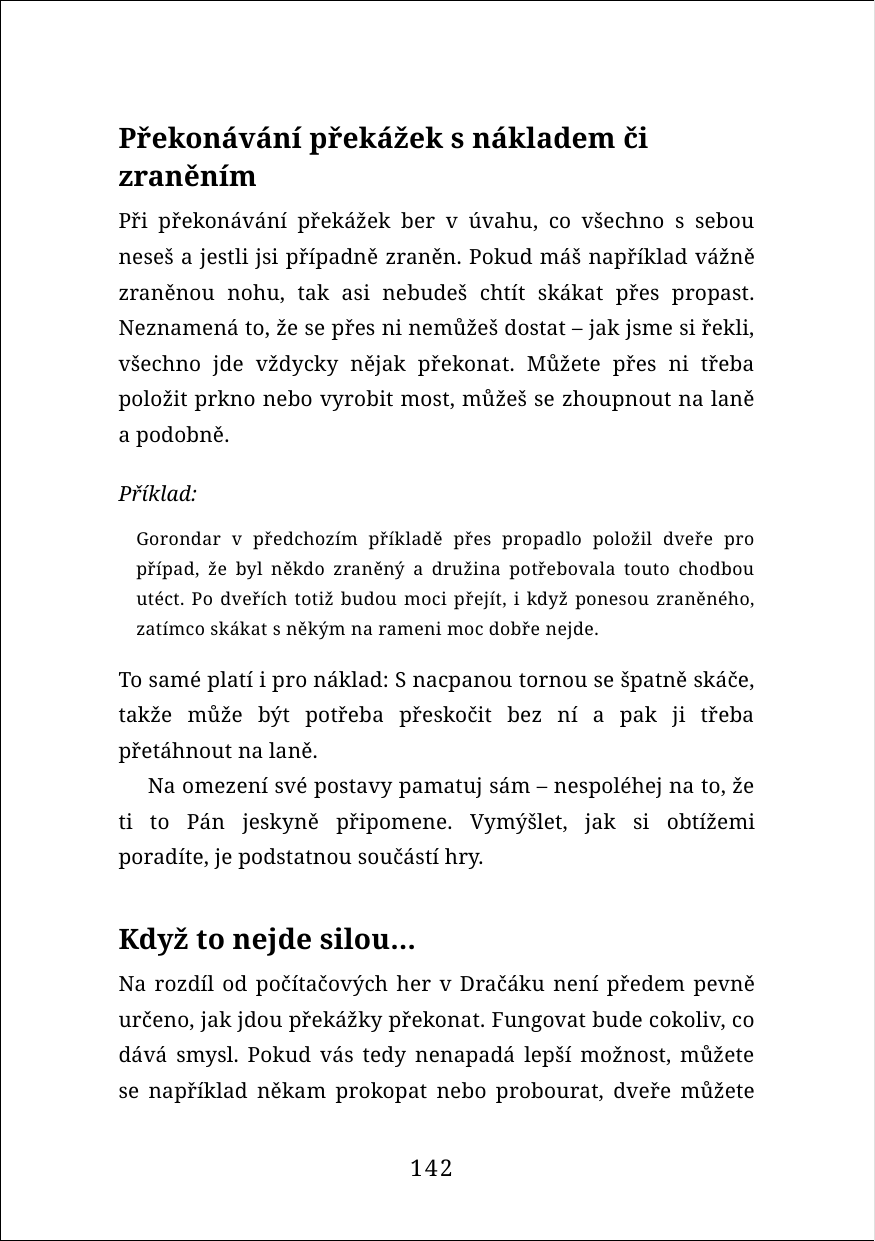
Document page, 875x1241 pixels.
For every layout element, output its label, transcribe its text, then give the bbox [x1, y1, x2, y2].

subtitle Překonávání překážek s nákladem či zraněním [118, 118, 756, 195]
text Příklad: [118, 479, 756, 507]
text Na rozdíl od počítačových her v Dračáku není předem pevně určeno, jak jdou překážky překonat. Fungovat bude cokoliv, co dává smysl. Pokud vás tedy nenapadá lepší možnost, můžete se například někam prokopat nebo probourat, dveře můžete [118, 969, 756, 1104]
text To samé platí i pro náklad: S nacpanou tornou se špatně skáče, takže může být potřeba přeskočit bez ní a pak ji třeba přetáhnout na laně. Na omezení své postavy pamatuj sám – nespoléhej na to, že ti to Pán jeskyně připomene. Vymýšlet, jak si obtížemi poradíte, je podstatnou součástí hry. [118, 665, 756, 871]
text Při překonávání překážek ber v úvahu, co všechno s sebou neseš a jestli jsi případně zraněn. Pokud máš například vážně zraněnou nohu, tak asi nebudeš chtít skákat přes propast. Neznamená to, že se přes ni nemůžeš dostat – jak jsme si řekli, všechno jde vždycky nějak překonat. Můžete přes ni třeba položit prkno nebo vyrobit most, můžeš se zhoupnout na laně a podobně. [118, 207, 756, 448]
subtitle Když to nejde silou… [118, 919, 756, 958]
text Gorondar v předchozím příkladě přes propadlo položil dveře pro případ, že byl někdo zraněný a družina potřebovala touto chodbou utéct. Po dveřích totiž budou moci přejít, i když ponesou zraněného, zatímco skákat s někým na rameni moc dobře nejde. [136, 526, 756, 641]
